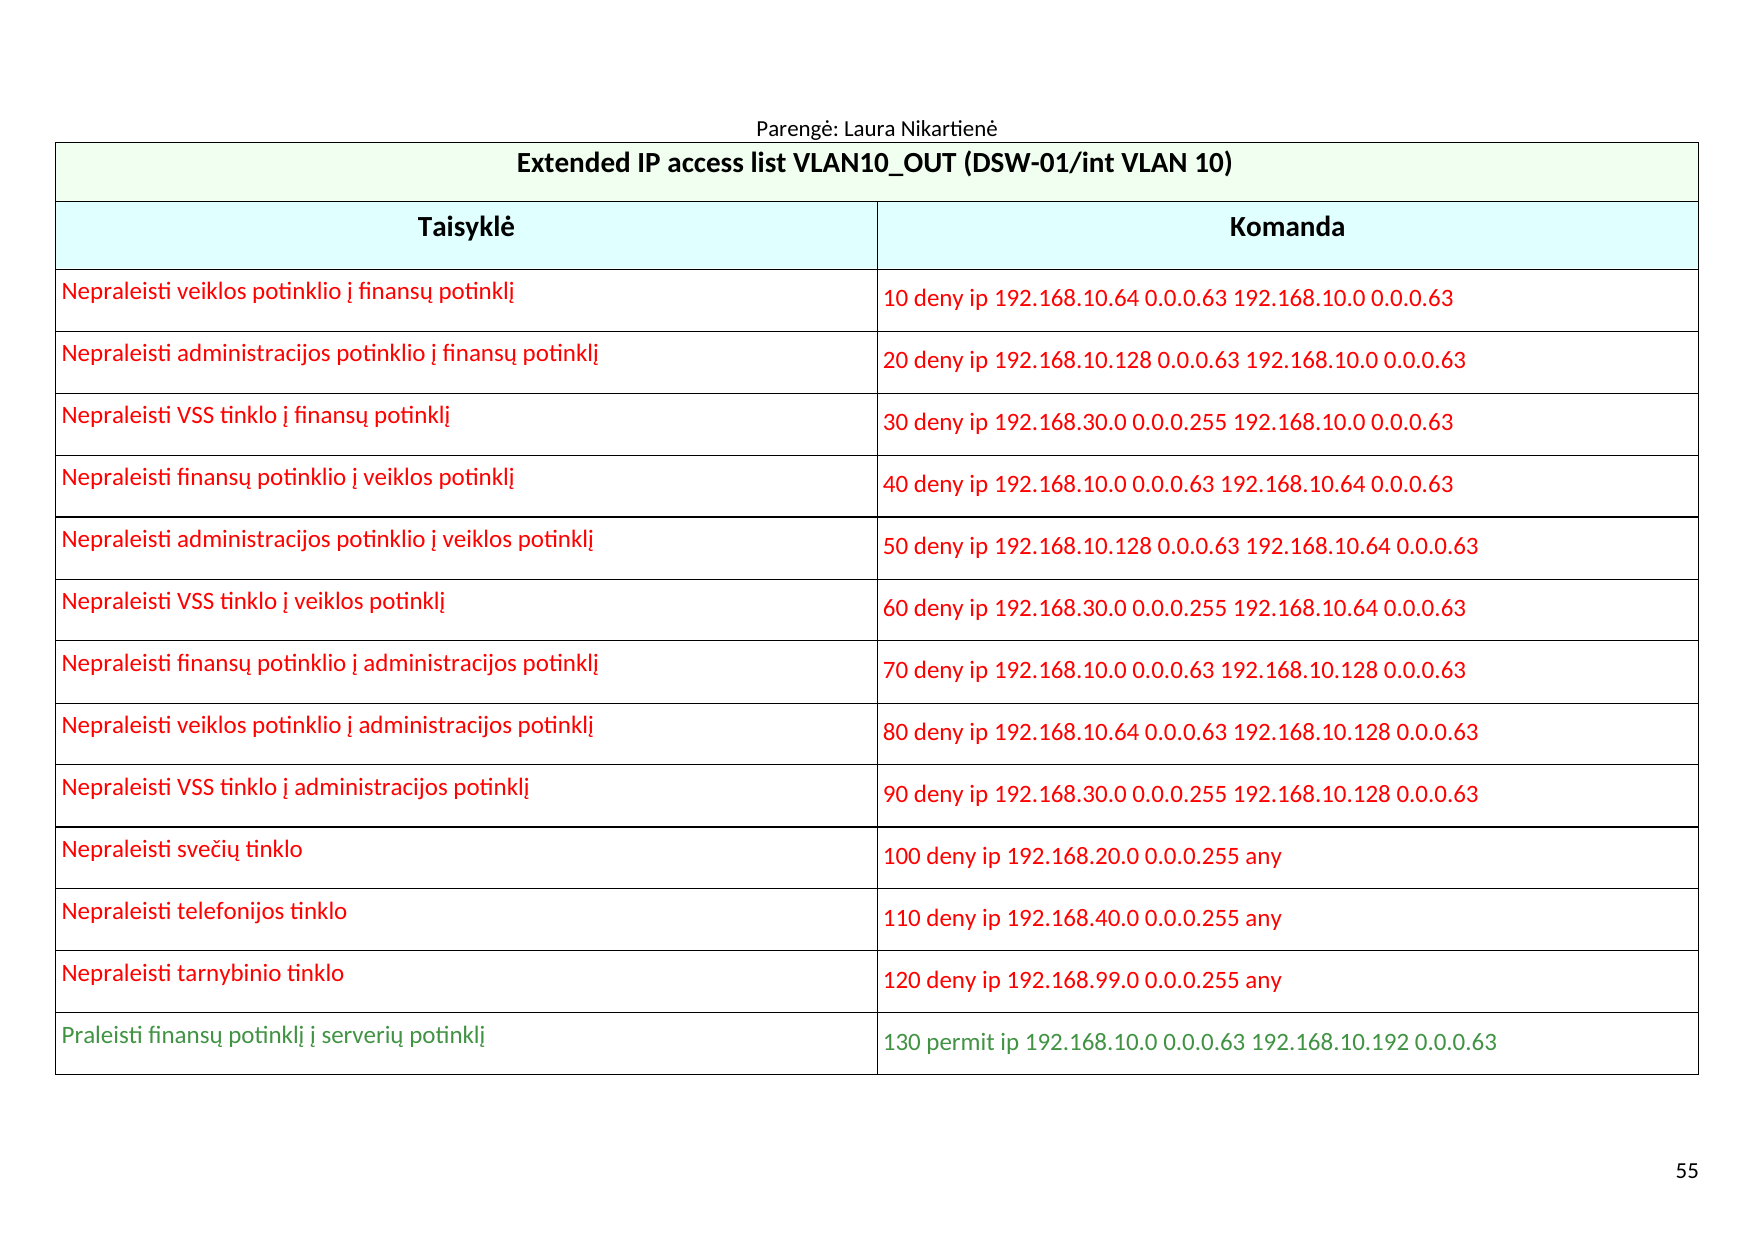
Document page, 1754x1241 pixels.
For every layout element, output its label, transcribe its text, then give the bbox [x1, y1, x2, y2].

table_cell Nepraleisti veiklos potinklio į finansų potinklį [56, 270, 877, 331]
table_cell 10 deny ip 192.168.10.64 0.0.0.63 192.168.10.0 0.0.0.63 [878, 270, 1698, 331]
table_cell 60 deny ip 192.168.30.0 0.0.0.255 192.168.10.64 0.0.0.63 [878, 580, 1698, 640]
table_cell Nepraleisti tarnybinio tinklo [56, 951, 877, 1012]
table_cell 110 deny ip 192.168.40.0 0.0.0.255 any [878, 889, 1698, 950]
table_cell 20 deny ip 192.168.10.128 0.0.0.63 192.168.10.0 0.0.0.63 [878, 332, 1698, 392]
table_cell 30 deny ip 192.168.30.0 0.0.0.255 192.168.10.0 0.0.0.63 [878, 394, 1698, 454]
table_cell Taisyklė [56, 202, 877, 268]
table_cell 70 deny ip 192.168.10.0 0.0.0.63 192.168.10.128 0.0.0.63 [878, 641, 1698, 702]
table_cell Nepraleisti administracijos potinklio į veiklos potinklį [56, 518, 877, 578]
table_cell Nepraleisti finansų potinklio į administracijos potinklį [56, 641, 877, 702]
table_cell 80 deny ip 192.168.10.64 0.0.0.63 192.168.10.128 0.0.0.63 [878, 704, 1698, 764]
table_cell 100 deny ip 192.168.20.0 0.0.0.255 any [878, 828, 1698, 888]
table_cell Nepraleisti veiklos potinklio į administracijos potinklį [56, 704, 877, 764]
table_cell Nepraleisti finansų potinklio į veiklos potinklį [56, 456, 877, 516]
table_cell Nepraleisti telefonijos tinklo [56, 889, 877, 950]
table_cell 130 permit ip 192.168.10.0 0.0.0.63 192.168.10.192 0.0.0.63 [878, 1013, 1698, 1074]
table_cell Nepraleisti VSS tinklo į finansų potinklį [56, 394, 877, 454]
table_cell Nepraleisti VSS tinklo į administracijos potinklį [56, 765, 877, 826]
table_cell Nepraleisti administracijos potinklio į finansų potinklį [56, 332, 877, 392]
table_cell 40 deny ip 192.168.10.0 0.0.0.63 192.168.10.64 0.0.0.63 [878, 456, 1698, 516]
table_cell 120 deny ip 192.168.99.0 0.0.0.255 any [878, 951, 1698, 1012]
table_header Extended IP access list VLAN10_OUT (DSW-01/int VLAN 10) [56, 143, 1698, 201]
table_cell 50 deny ip 192.168.10.128 0.0.0.63 192.168.10.64 0.0.0.63 [878, 518, 1698, 578]
table_cell Komanda [878, 202, 1698, 268]
table_cell Praleisti finansų potinklį į serverių potinklį [56, 1013, 877, 1074]
table_cell 90 deny ip 192.168.30.0 0.0.0.255 192.168.10.128 0.0.0.63 [878, 765, 1698, 826]
table_cell Nepraleisti VSS tinklo į veiklos potinklį [56, 580, 877, 640]
table_cell Nepraleisti svečių tinklo [56, 828, 877, 888]
